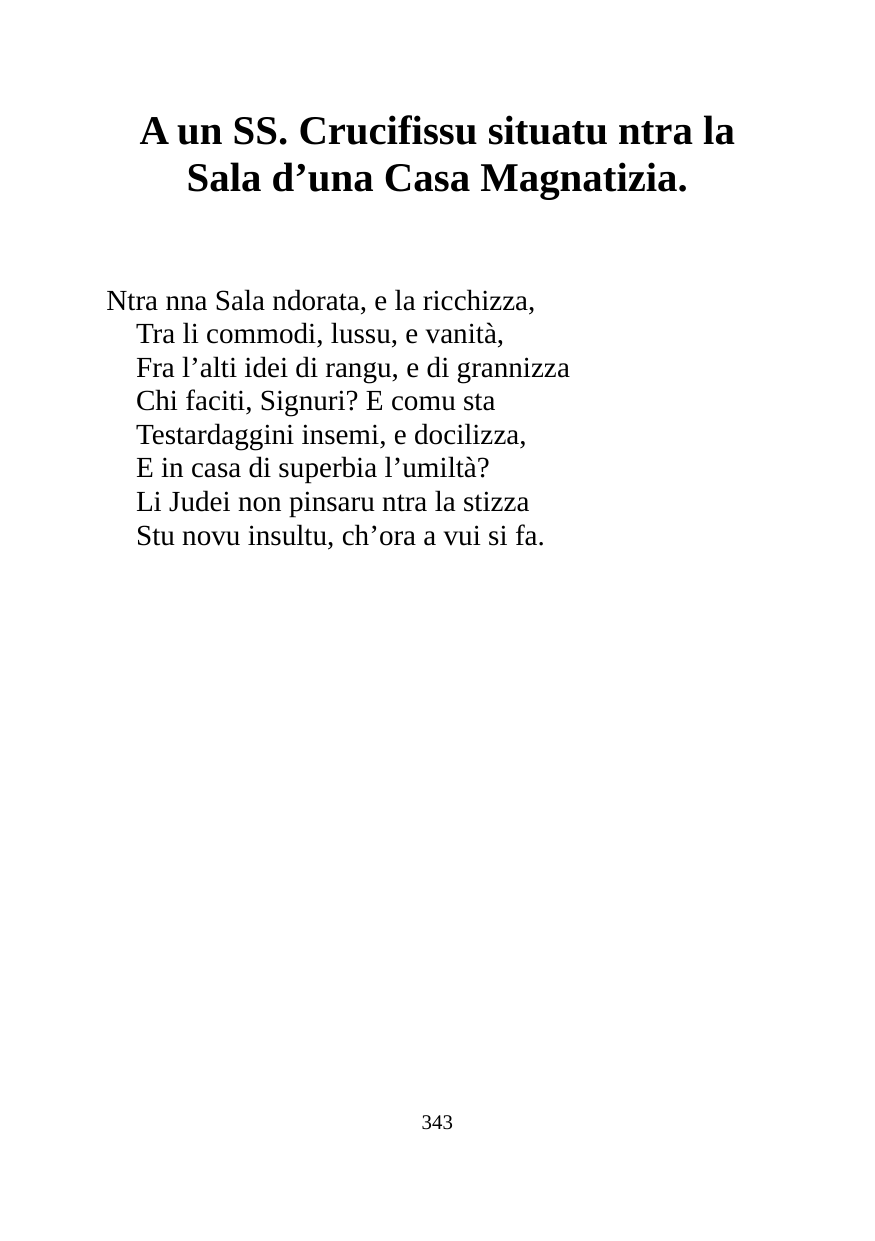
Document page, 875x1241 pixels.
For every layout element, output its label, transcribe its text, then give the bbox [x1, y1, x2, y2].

text Ntra nna Sala ndorata, e la ricchizza, Tra li commodi, lussu, e vanità, Fra l’alti idei di rangu, e di grannizza Chi faciti, Signuri? E comu sta Testardaggini insemi, e docilizza, E in casa di superbia l’umiltà? Li Judei non pinsaru ntra la stizza Stu novu insultu, ch’ora a vui si fa. [106, 283, 768, 551]
subtitle A un SS. Crucifissu situatu ntra la Sala d’una Casa Magnatizia. [106, 106, 768, 200]
